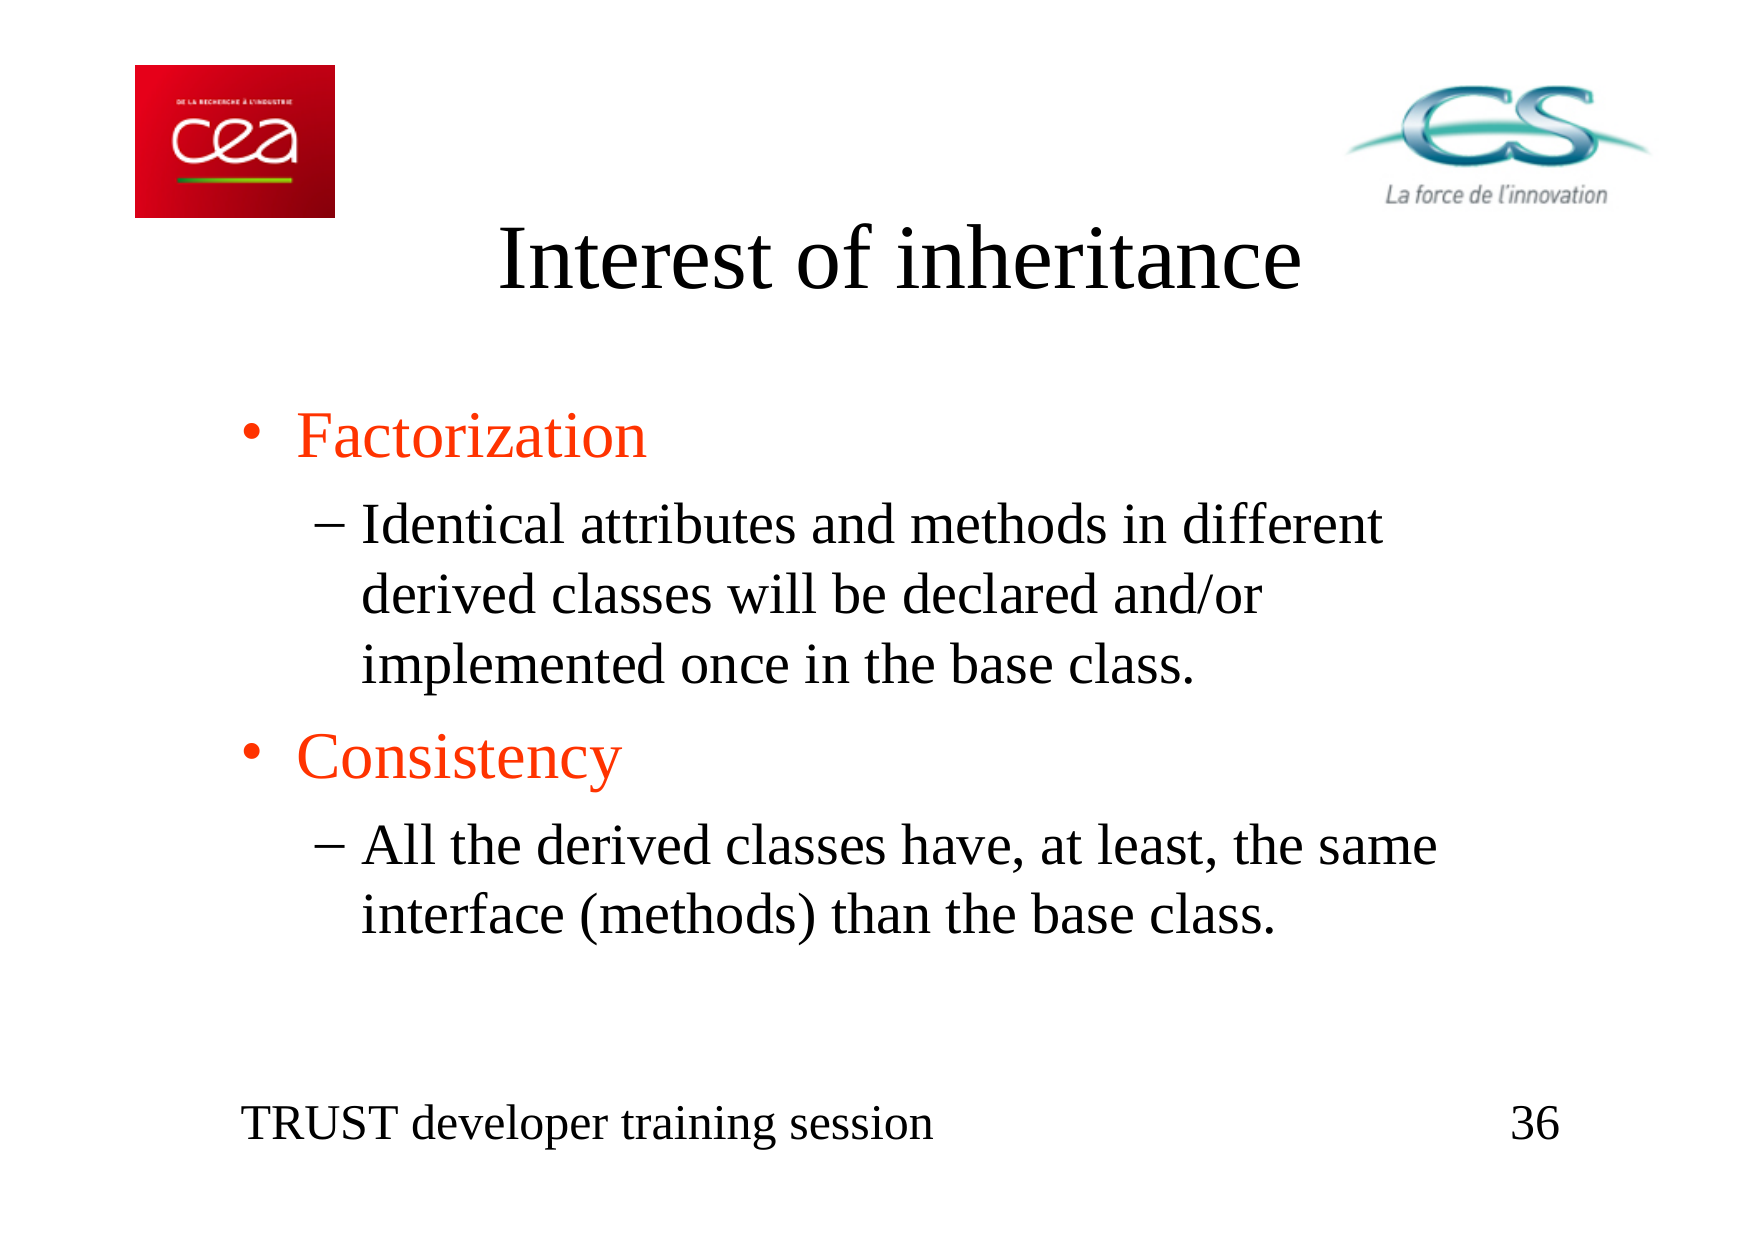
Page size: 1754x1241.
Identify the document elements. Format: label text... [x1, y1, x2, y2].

picture [135, 65, 335, 218]
title Interest of inheritance [225, 158, 1577, 346]
list Factorization Identical attributes and methods in different derived classes will be declared and/or implemented once in the base class. Consistency All the derived classes have, at least, the same interface (methods) than the base class. [225, 382, 1577, 1057]
picture [1340, 73, 1662, 218]
